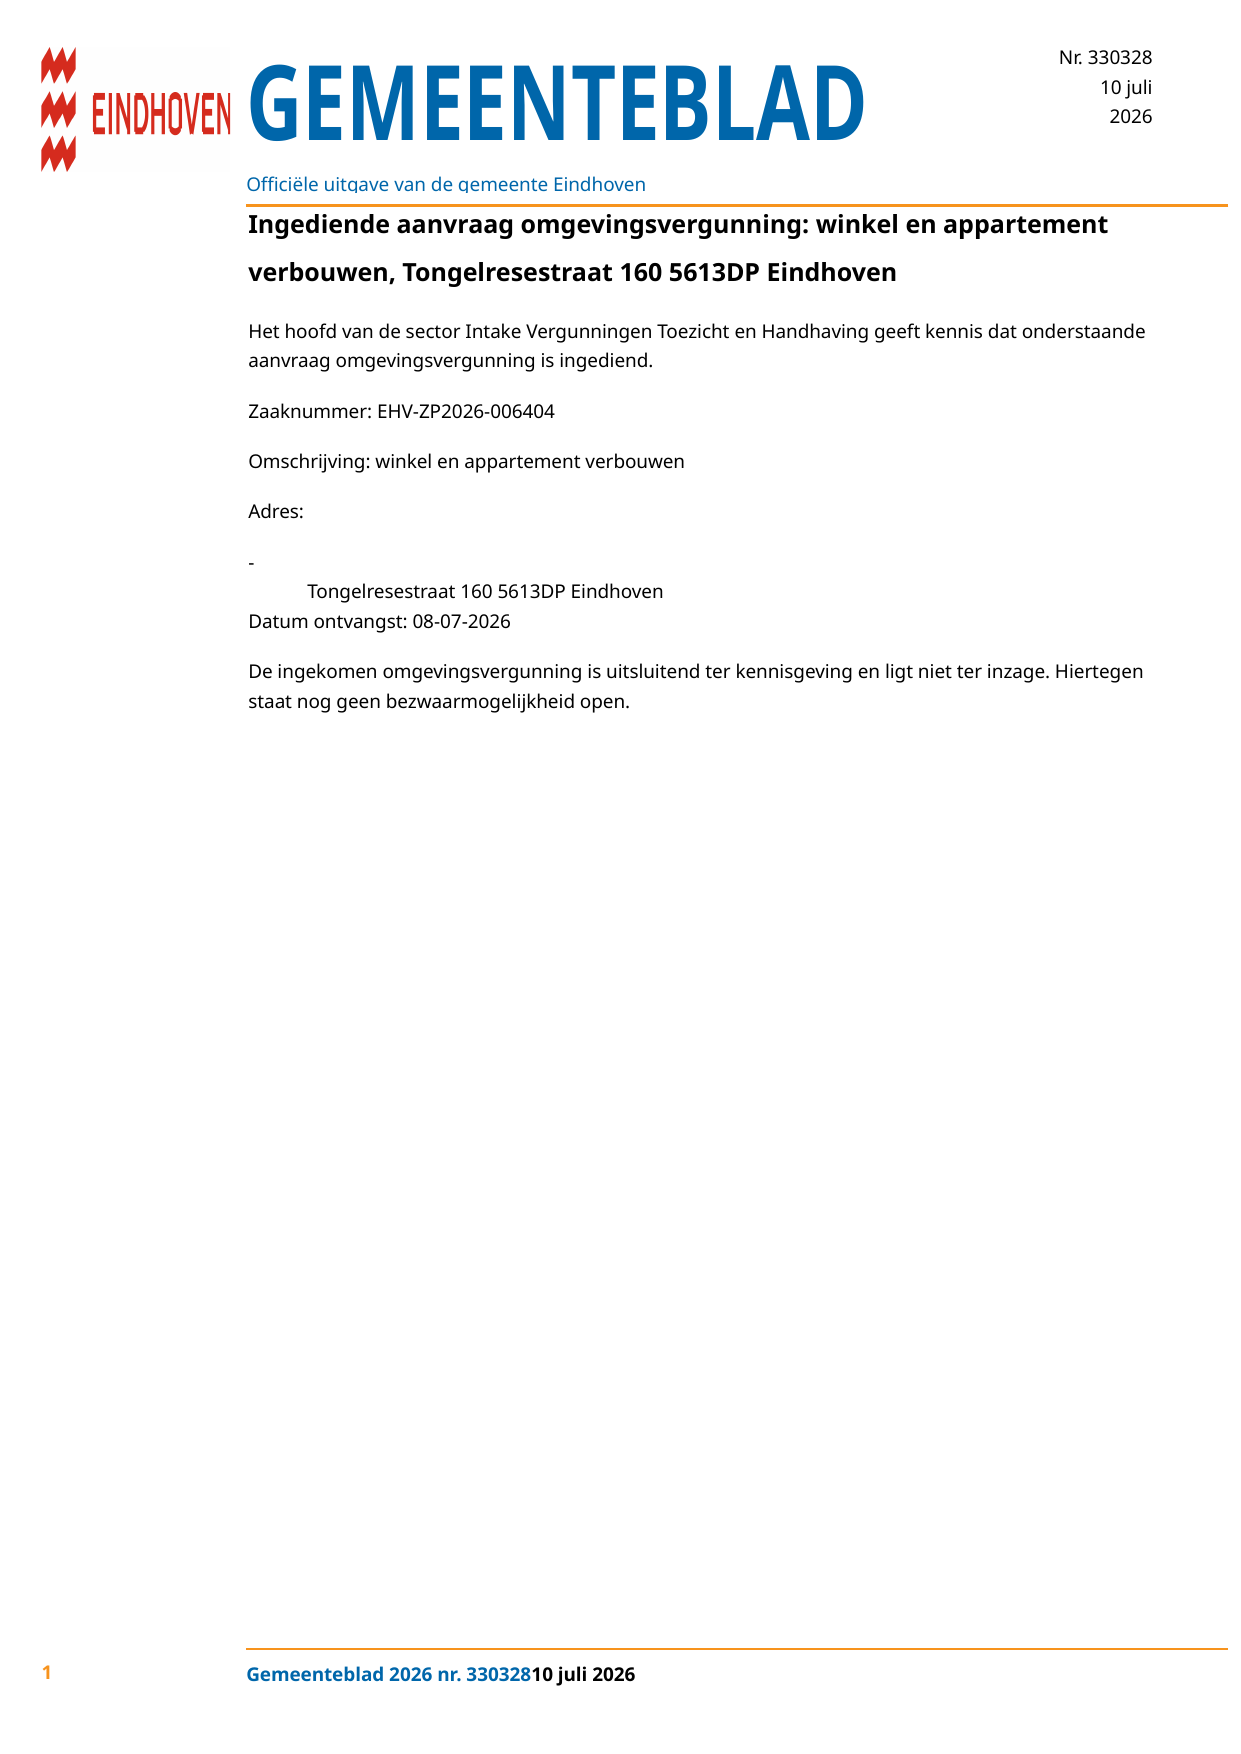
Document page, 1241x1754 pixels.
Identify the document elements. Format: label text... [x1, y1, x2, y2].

text Het hoofd van de sector Intake Vergunningen Toezicht en Handhaving geeft kennis dat onderstaande aanvraag omgevingsvergunning is ingediend. [248, 318, 1152, 373]
picture [41, 47, 231, 172]
text Zaaknummer: EHV-ZP2026-006404 [248, 398, 1152, 424]
text Ingediende aanvraag omgevingsvergunning: winkel en appartement verbouwen, Tongelresestraat 160 5613DP Eindhoven [248, 207, 1152, 288]
text Datum ontvangst: 08-07-2026 [248, 608, 1152, 634]
text Adres: [248, 499, 1152, 524]
text De ingekomen omgevingsvergunning is uitsluitend ter kennisgeving en ligt niet ter inzage. Hiertegen staat nog geen bezwaarmogelijkheid open. [248, 659, 1152, 714]
list Tongelresestraat 160 5613DP Eindhoven [248, 579, 1152, 604]
text Omschrijving: winkel en appartement verbouwen [248, 448, 1152, 474]
